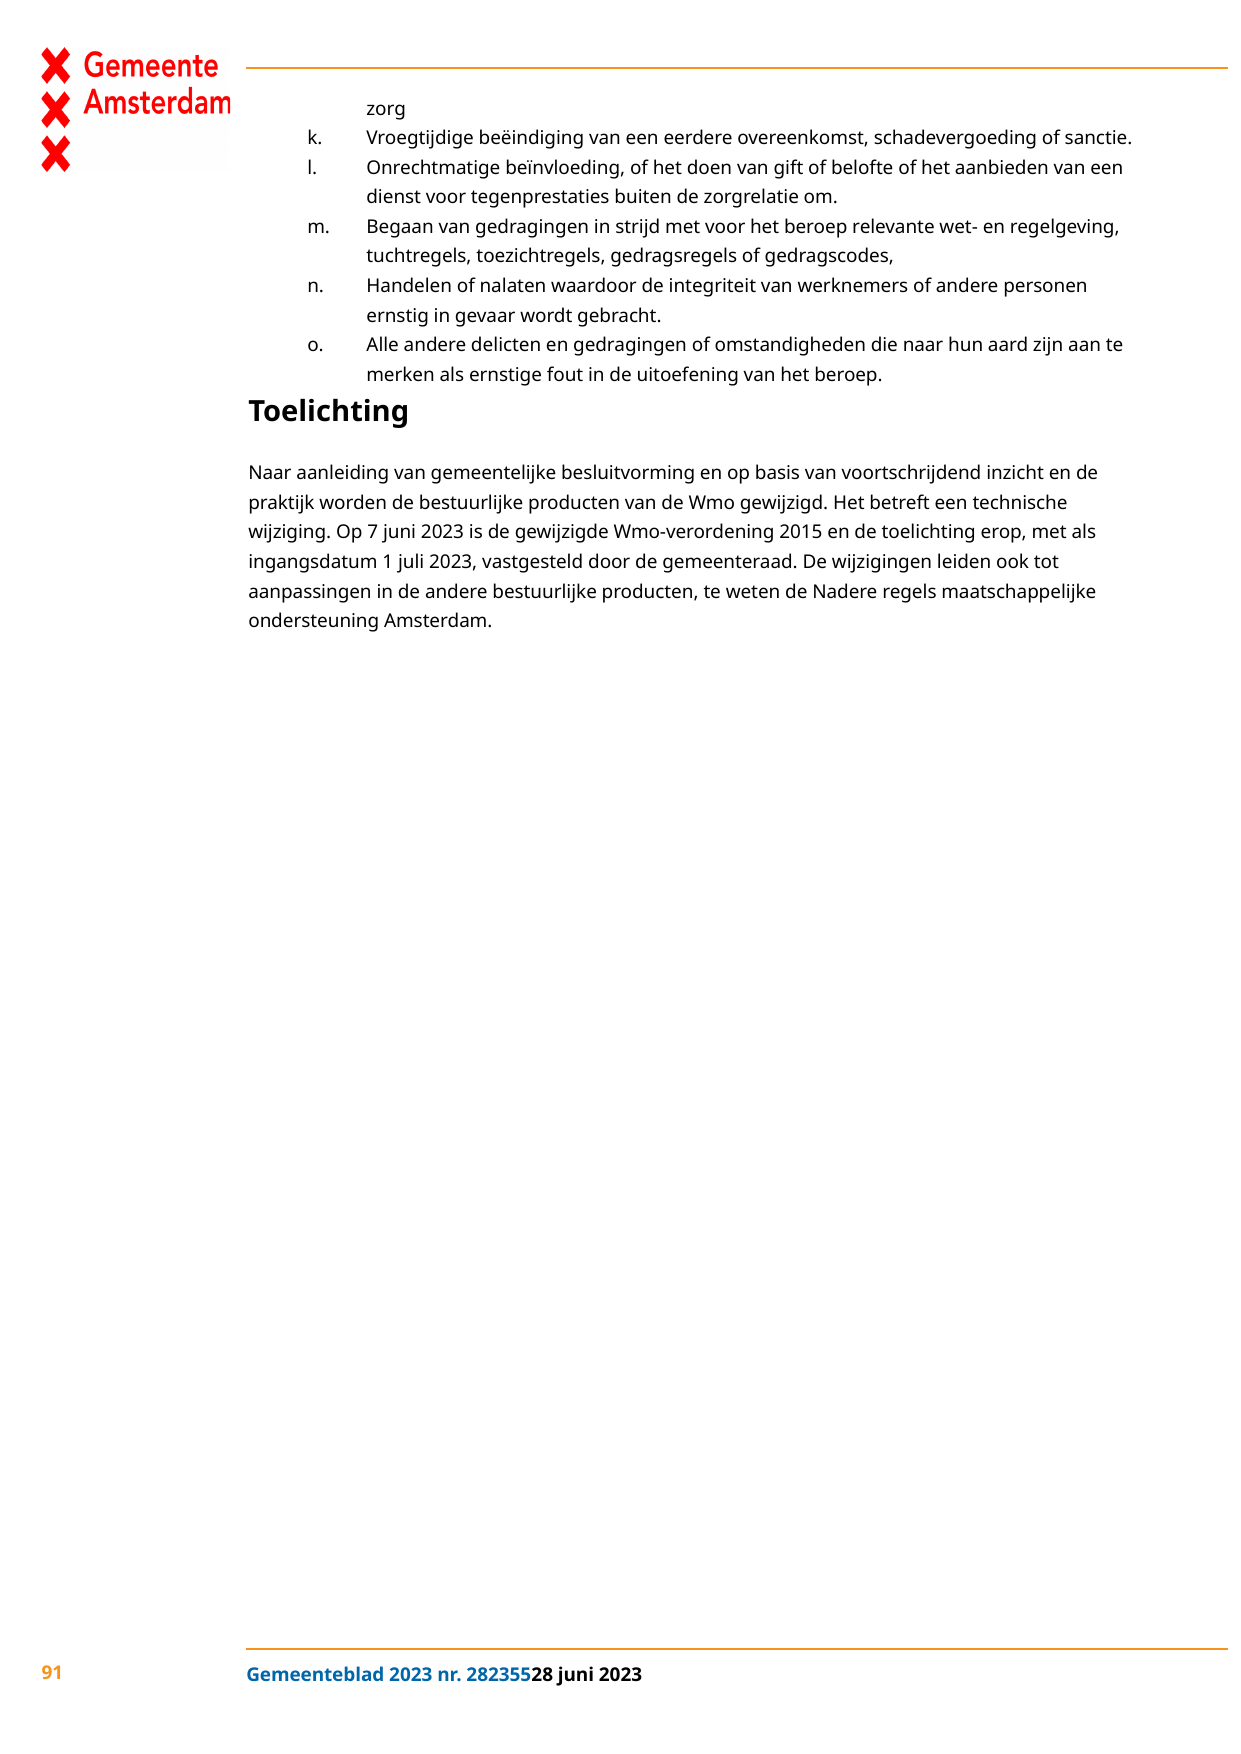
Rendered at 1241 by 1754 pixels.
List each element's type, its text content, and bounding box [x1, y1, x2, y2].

list Onrechtmatige beïnvloeding, of het doen van gift of belofte of het aanbieden van een dienst voor tegenprestaties buiten de zorgrelatie om. [307, 154, 1152, 209]
list Begaan van gedragingen in strijd met voor het beroep relevante wet- en regelgeving, tuchtregels, toezichtregels, gedragsregels of gedragscodes, [307, 213, 1152, 268]
picture [41, 47, 231, 172]
text Naar aanleiding van gemeentelijke besluitvorming en op basis van voortschrijdend inzicht en de praktijk worden de bestuurlijke producten van de Wmo gewijzigd. Het betreft een technische wijziging. Op 7 juni 2023 is de gewijzigde Wmo-verordening 2015 en de toelichting erop, met als ingangsdatum 1 juli 2023, vastgesteld door de gemeenteraad. De wijzigingen leiden ook tot aanpassingen in de andere bestuurlijke producten, te weten de Nadere regels maatschappelijke ondersteuning Amsterdam. [248, 459, 1152, 633]
list Alle andere delicten en gedragingen of omstandigheden die naar hun aard zijn aan te merken als ernstige fout in de uitoefening van het beroep. [307, 331, 1152, 387]
text Toelichting [248, 391, 1152, 430]
list Vroegtijdige beëindiging van een eerdere overeenkomst, schadevergoeding of sanctie. [307, 124, 1152, 150]
list zorg [307, 95, 1152, 121]
list Handelen of nalaten waardoor de integriteit van werknemers of andere personen ernstig in gevaar wordt gebracht. [307, 272, 1152, 328]
